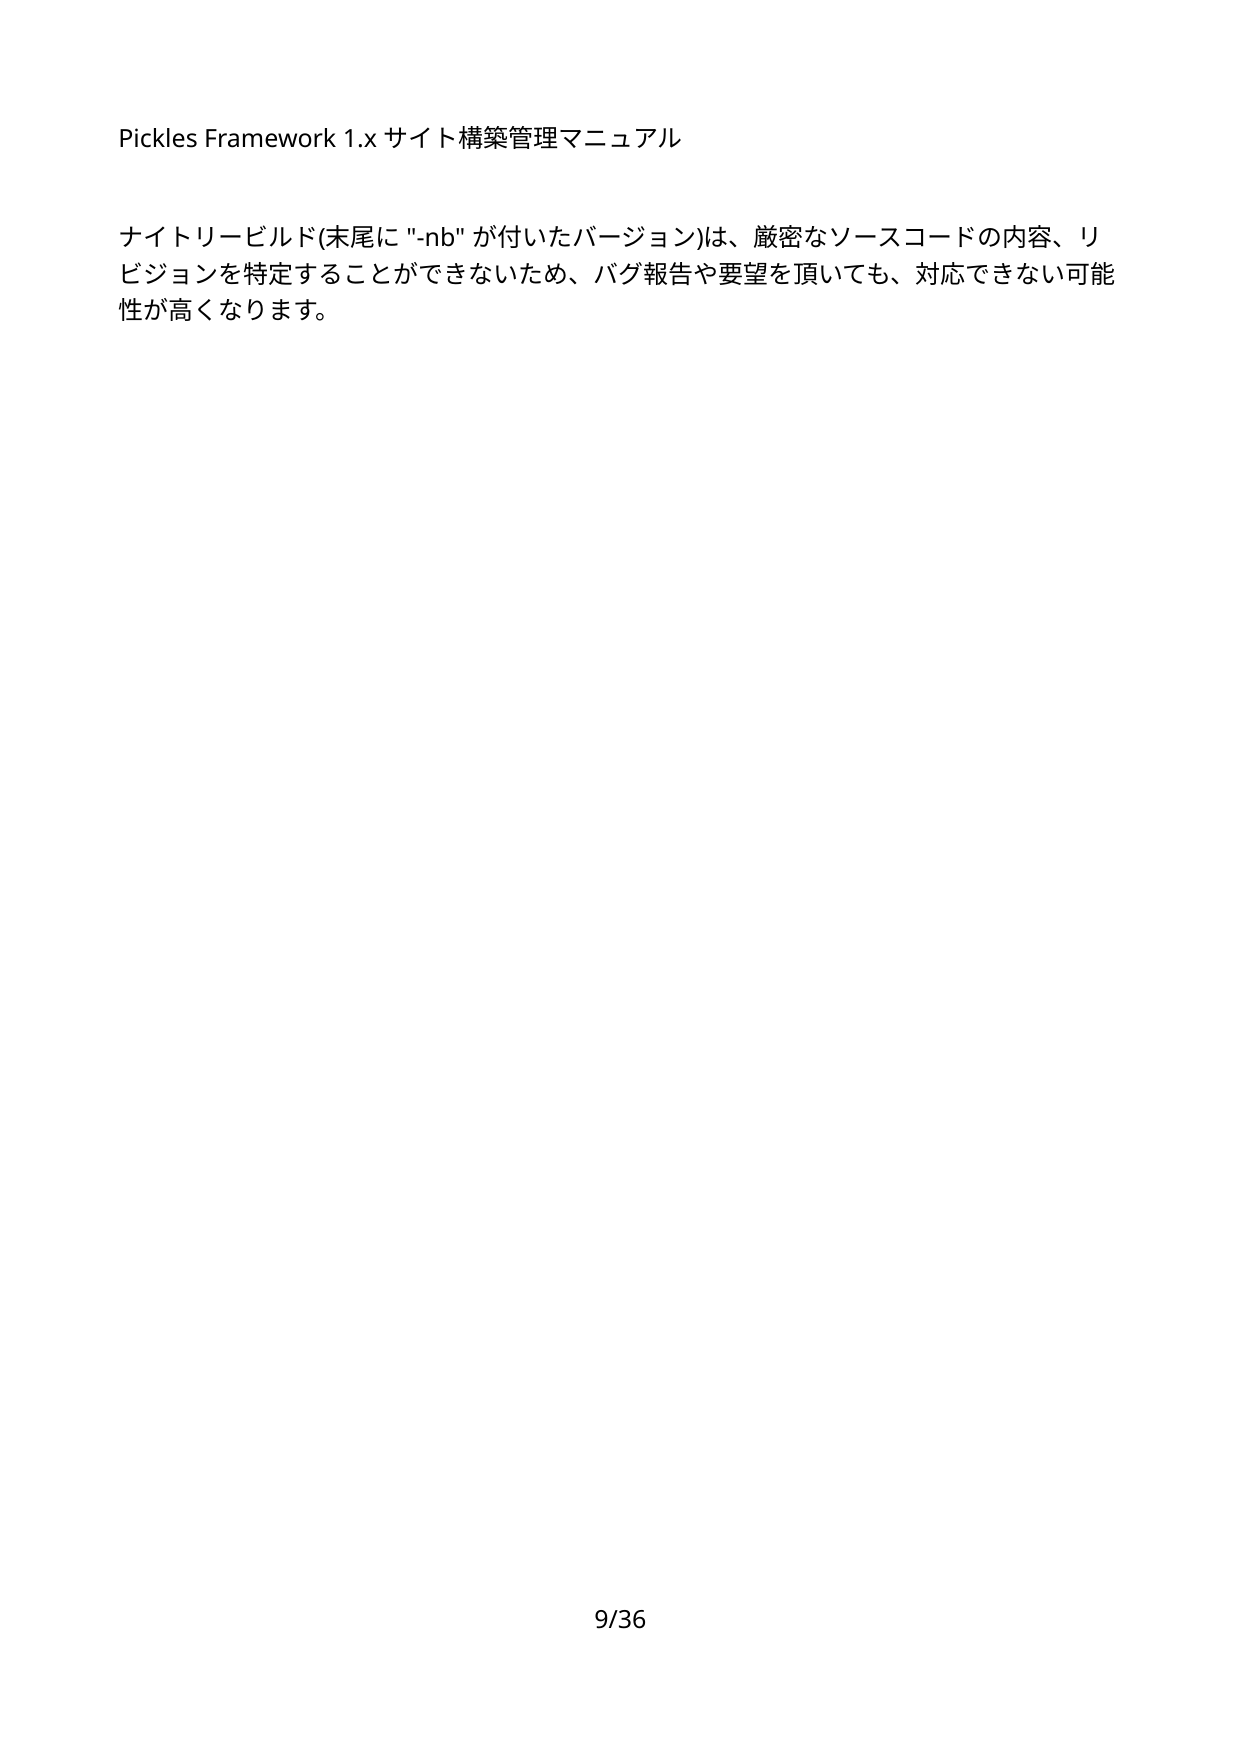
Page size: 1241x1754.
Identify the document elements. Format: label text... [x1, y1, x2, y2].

text ナイトリービルド(末尾に "-nb" が付いたバージョン)は、厳密なソースコードの内容、リビジョンを特定することができないため、バグ報告や要望を頂いても、対応できない可能性が高くなります。 [118, 218, 1122, 327]
